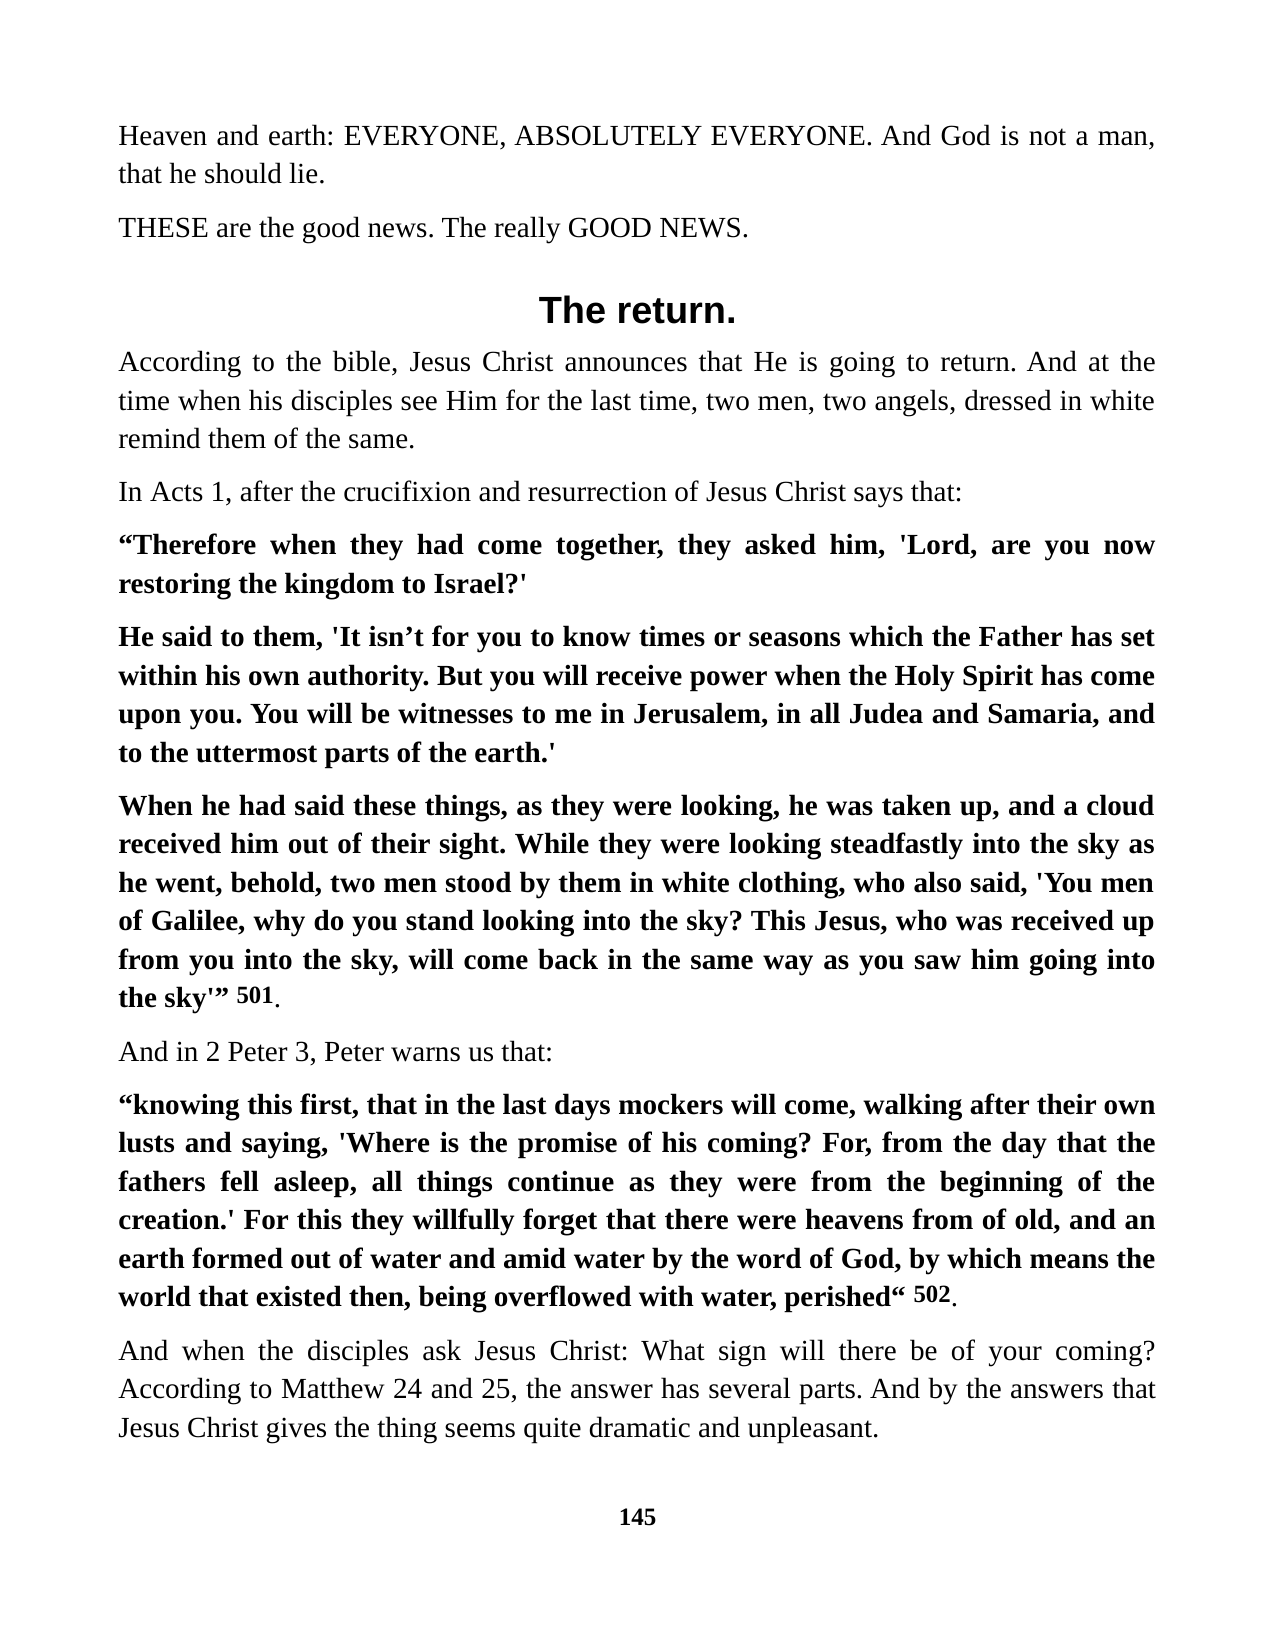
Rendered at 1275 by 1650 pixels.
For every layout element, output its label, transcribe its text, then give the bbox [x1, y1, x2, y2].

text He said to them, 'It isn’t for you to know times or seasons which the Father has set within his own authority. But you will receive power when the Holy Spirit has come upon you. You will be witnesses to me in Jerusalem, in all Judea and Samaria, and to the uttermost parts of the earth.' [118, 619, 1157, 768]
subtitle The return. [118, 288, 1157, 332]
text Heaven and earth: EVERYONE, ABSOLUTELY EVERYONE. And God is not a man, that he should lie. [118, 118, 1157, 190]
text And in 2 Peter 3, Peter warns us that: [118, 1034, 1157, 1067]
text “Therefore when they had come together, they asked him, 'Lord, are you now restoring the kingdom to Israel?' [118, 527, 1157, 599]
text THESE are the good news. The really GOOD NEWS. [118, 210, 1157, 243]
text “knowing this first, that in the last days mockers will come, walking after their own lusts and saying, 'Where is the promise of his coming? For, from the day that the fathers fell asleep, all things continue as they were from the beginning of the creation.' For this they willfully forget that there were heavens from of old, and an earth formed out of water and amid water by the word of God, by which means the world that existed then, being overflowed with water, perished“ . [118, 1087, 1157, 1313]
text According to the bible, Jesus Christ announces that He is going to return. And at the time when his disciples see Him for the last time, two men, two angels, dressed in white remind them of the same. [118, 344, 1157, 455]
text In Acts 1, after the crucifixion and resurrection of Jesus Christ says that: [118, 474, 1157, 508]
text And when the disciples ask Jesus Christ: What sign will there be of your coming? According to Matthew 24 and 25, the answer has several parts. And by the answers that Jesus Christ gives the thing seems quite dramatic and unpleasant. [118, 1333, 1157, 1443]
text When he had said these things, as they were looking, he was taken up, and a cloud received him out of their sight. While they were looking steadfastly into the sky as he went, behold, two men stood by them in white clothing, who also said, 'You men of Galilee, why do you stand looking into the sky? This Jesus, who was received up from you into the sky, will come back in the same way as you saw him going into the sky'” . [118, 788, 1157, 1014]
